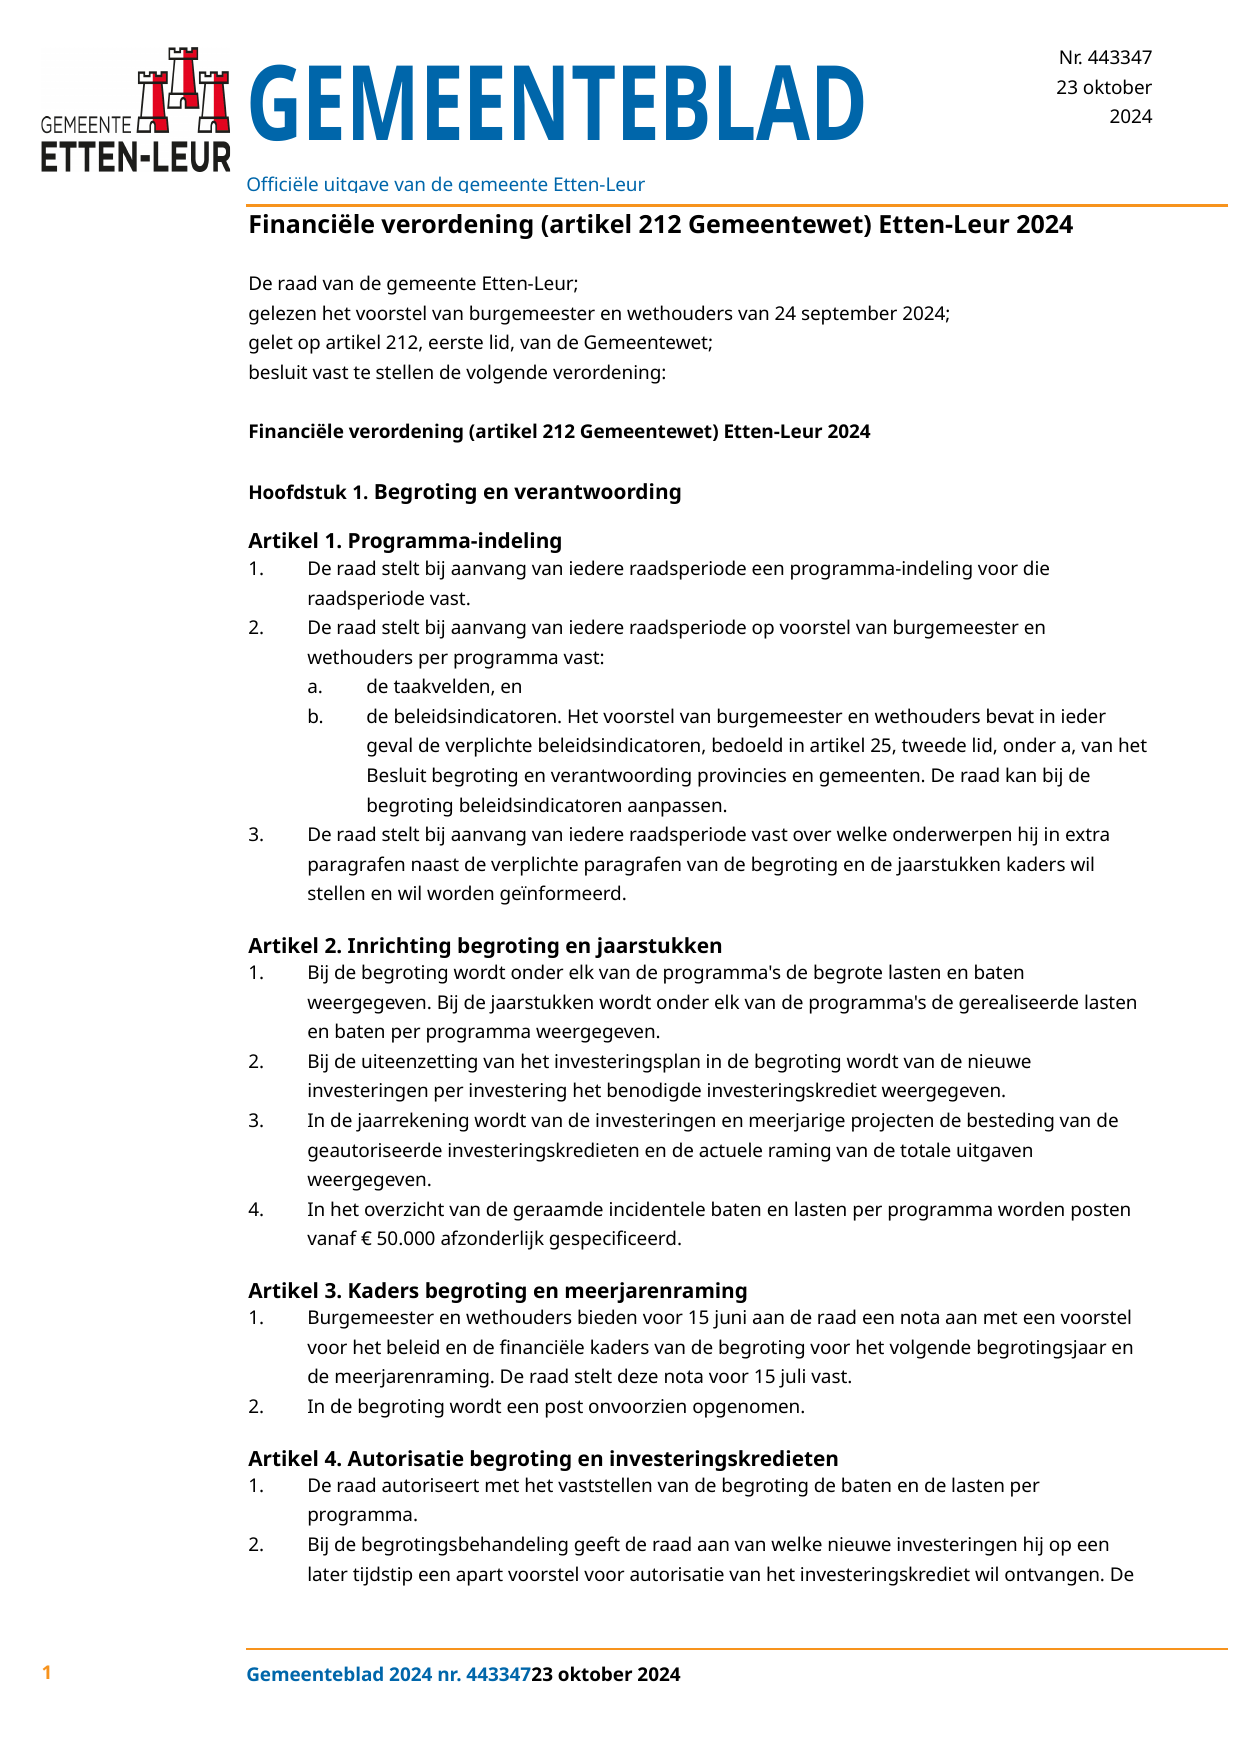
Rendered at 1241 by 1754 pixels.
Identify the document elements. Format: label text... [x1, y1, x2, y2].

list Bij de begroting wordt onder elk van de programma's de begrote lasten en baten weergegeven. Bij de jaarstukken wordt onder elk van de programma's de gerealiseerde lasten en baten per programma weergegeven. [248, 959, 1152, 1044]
list In de begroting wordt een post onvoorzien opgenomen. [248, 1393, 1152, 1419]
picture [41, 47, 231, 172]
text Artikel 4. Autorisatie begroting en investeringskredieten [248, 1444, 1152, 1472]
text Hoofdstuk 1. Begroting en verantwoording [248, 477, 1152, 506]
list De raad stelt bij aanvang van iedere raadsperiode een programma-indeling voor die raadsperiode vast. [248, 555, 1152, 610]
text Artikel 3. Kaders begroting en meerjarenraming [248, 1276, 1152, 1304]
text Artikel 2. Inrichting begroting en jaarstukken [248, 931, 1152, 959]
list Burgemeester en wethouders bieden voor 15 juni aan de raad een nota aan met een voorstel voor het beleid en de financiële kaders van de begroting voor het volgende begrotingsjaar en de meerjarenraming. De raad stelt deze nota voor 15 juli vast. [248, 1304, 1152, 1389]
list Bij de uiteenzetting van het investeringsplan in de begroting wordt van de nieuwe investeringen per investering het benodigde investeringskrediet weergegeven. [248, 1048, 1152, 1103]
list De raad stelt bij aanvang van iedere raadsperiode op voorstel van burgemeester en wethouders per programma vast: [248, 614, 1152, 669]
text Financiële verordening (artikel 212 Gemeentewet) Etten-Leur 2024 [248, 207, 1152, 241]
list De raad stelt bij aanvang van iedere raadsperiode vast over welke onderwerpen hij in extra paragrafen naast de verplichte paragrafen van de begroting en de jaarstukken kaders wil stellen en wil worden geïnformeerd. [248, 821, 1152, 906]
text Artikel 1. Programma-indeling [248, 527, 1152, 555]
list de beleidsindicatoren. Het voorstel van burgemeester en wethouders bevat in ieder geval de verplichte beleidsindicatoren, bedoeld in artikel 25, tweede lid, onder a, van het Besluit begroting en verantwoording provincies en gemeenten. De raad kan bij de begroting beleidsindicatoren aanpassen. [307, 703, 1152, 817]
list In de jaarrekening wordt van de investeringen en meerjarige projecten de besteding van de geautoriseerde investeringskredieten en de actuele raming van de totale uitgaven weergegeven. [248, 1107, 1152, 1192]
list De raad autoriseert met het vaststellen van de begroting de baten en de lasten per programma. [248, 1472, 1152, 1527]
list In het overzicht van de geraamde incidentele baten en lasten per programma worden posten vanaf € 50.000 afzonderlijk gespecificeerd. [248, 1196, 1152, 1251]
text gelet op artikel 212, eerste lid, van de Gemeentewet; [248, 329, 1152, 355]
text Financiële verordening (artikel 212 Gemeentewet) Etten-Leur 2024 [248, 418, 1152, 444]
list Bij de begrotingsbehandeling geeft de raad aan van welke nieuwe investeringen hij op een later tijdstip een apart voorstel voor autorisatie van het investeringskrediet wil ontvangen. De [248, 1531, 1152, 1587]
list de taakvelden, en [307, 673, 1152, 699]
text gelezen het voorstel van burgemeester en wethouders van 24 september 2024; [248, 300, 1152, 326]
text besluit vast te stellen de volgende verordening: [248, 359, 1152, 385]
text De raad van de gemeente Etten-Leur; [248, 270, 1152, 296]
